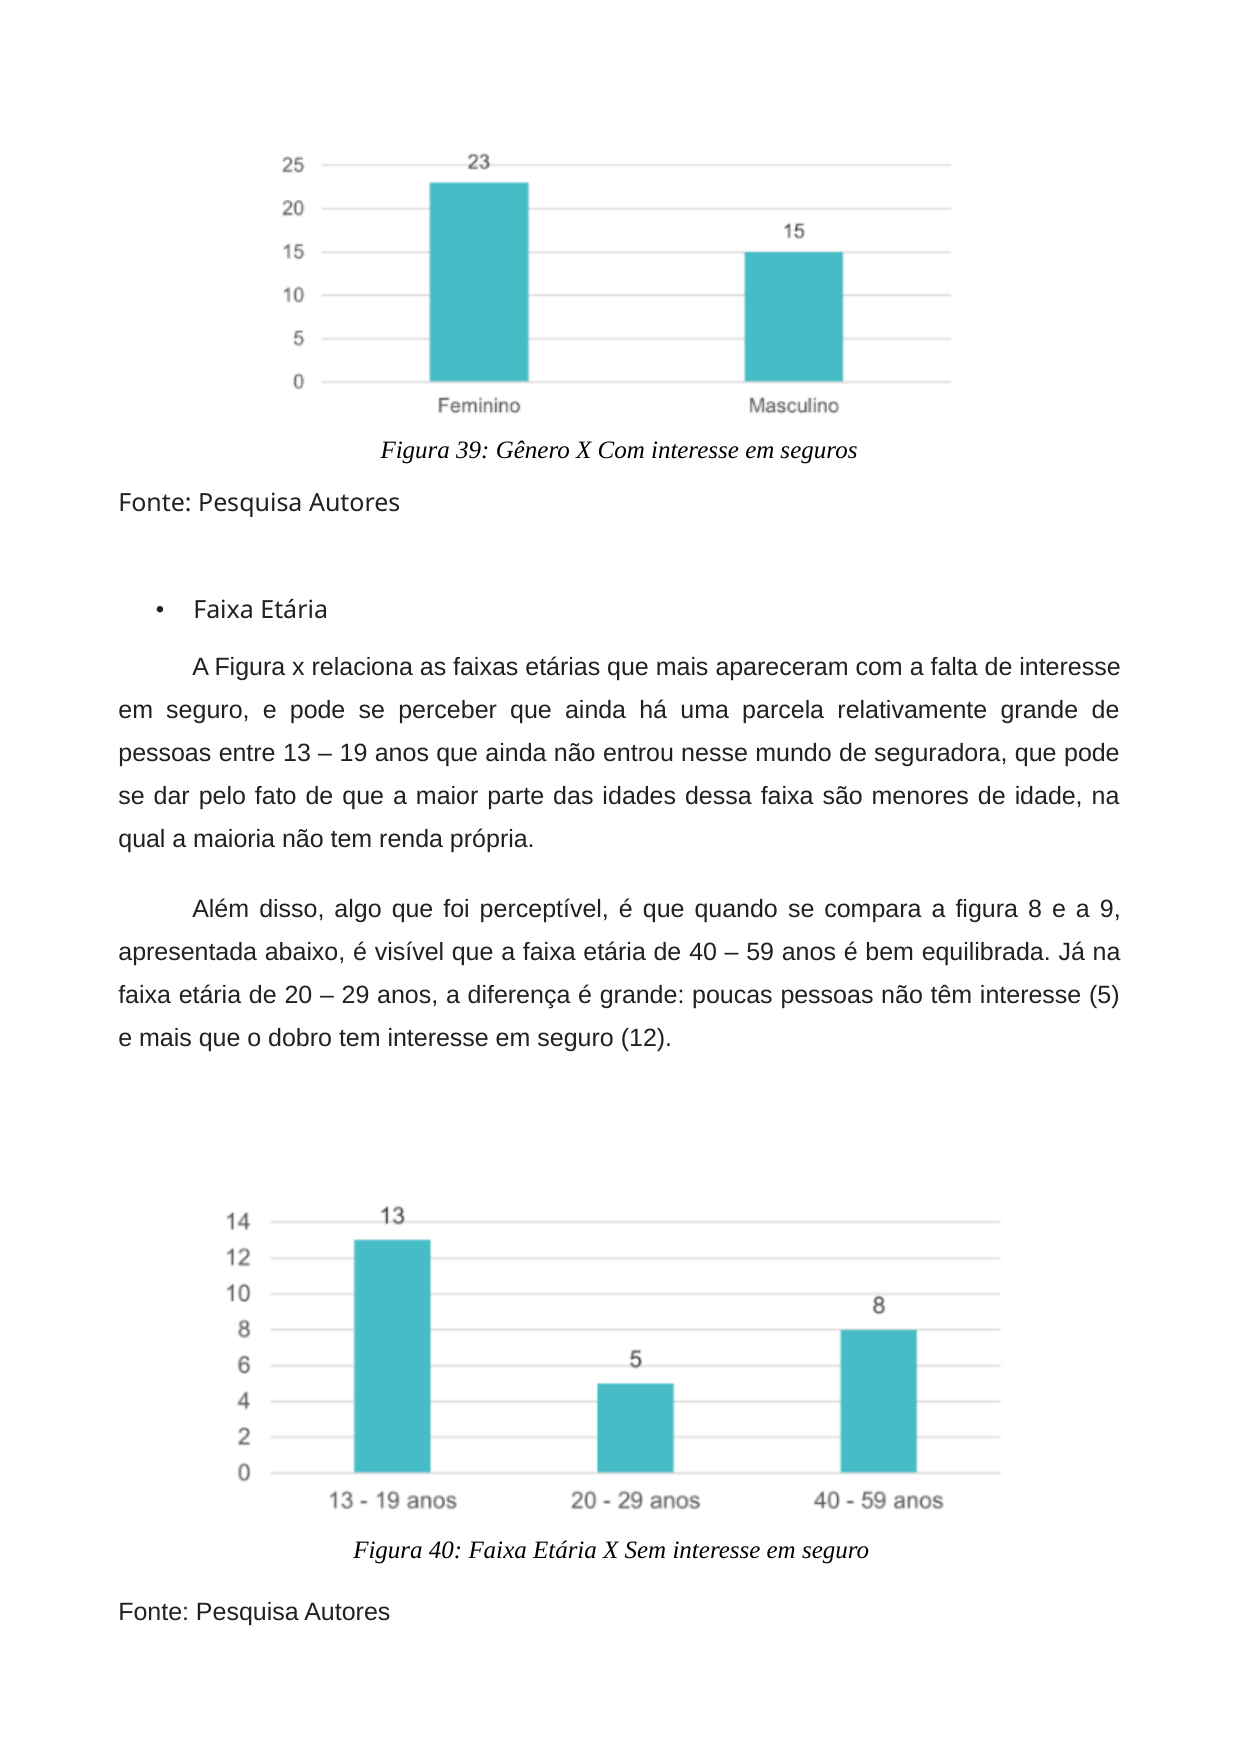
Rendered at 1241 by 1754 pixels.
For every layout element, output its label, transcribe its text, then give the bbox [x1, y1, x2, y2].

list Faixa Etária [156, 592, 1122, 626]
text Além disso, algo que foi perceptível, é que quando se compara a figura 8 e a 9, apresentada abaixo, é visível que a faixa etária de 40 – 59 anos é bem equilibrada. Já na faixa etária de 20 – 29 anos, a diferença é grande: poucas pessoas não têm interesse (5) e mais que o dobro tem interesse em seguro (12). [118, 894, 1122, 1052]
text Figura 39: Gênero X Com interesse em seguros [256, 436, 984, 464]
text Fonte: Pesquisa Autores [118, 1162, 1122, 1625]
text A Figura x relaciona as faixas etárias que mais apareceram com a falta de interesse em seguro, e pode se perceber que ainda há uma parcela relativamente grande de pessoas entre 13 – 19 anos que ainda não entrou nesse mundo de seguradora, que pode se dar pelo fato de que a maior parte das idades dessa faixa são menores de idade, na qual a maioria não tem renda própria. [118, 652, 1122, 853]
text Fonte: Pesquisa Autores [118, 118, 1122, 519]
text Figura 40: Faixa Etária X Sem interesse em seguro [197, 1535, 1027, 1563]
